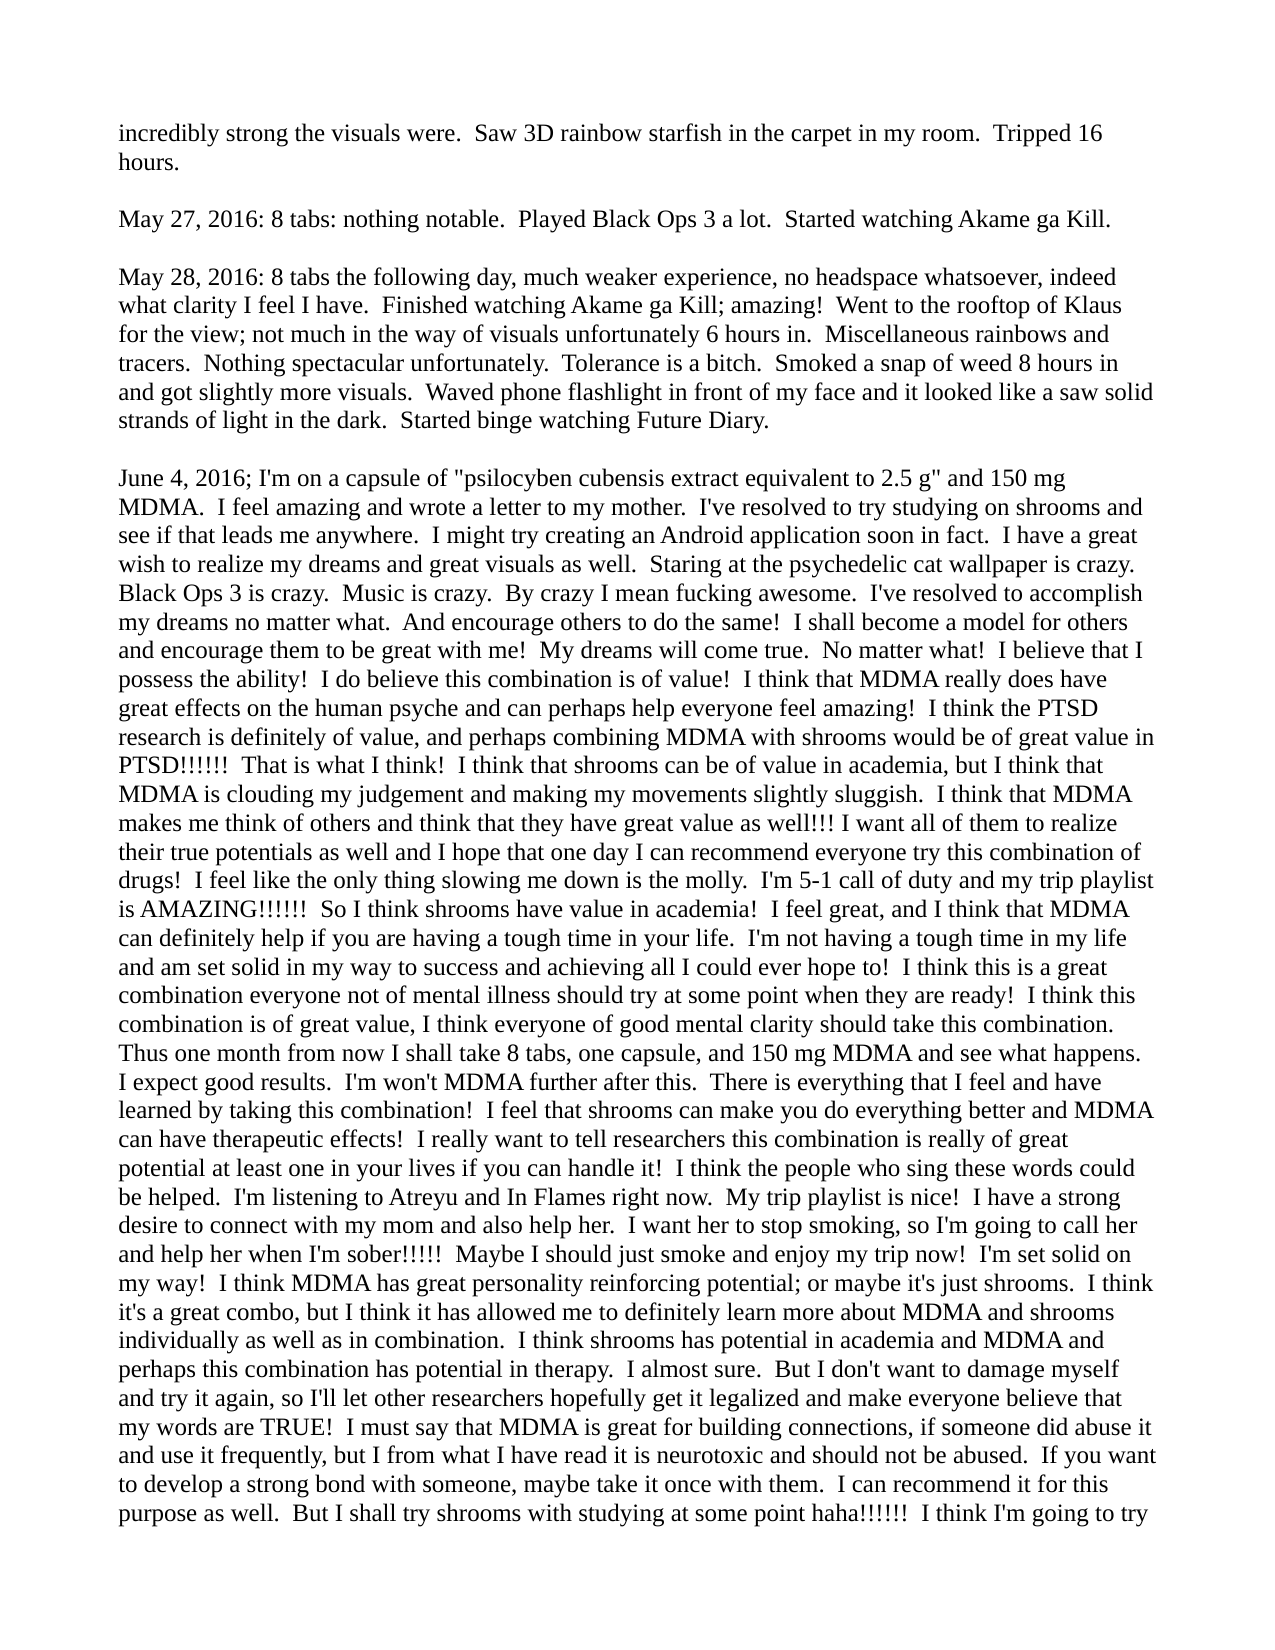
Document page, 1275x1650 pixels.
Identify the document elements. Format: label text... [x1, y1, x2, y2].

text incredibly strong the visuals were. Saw 3D rainbow starfish in the carpet in my room. Tripped 16 hours. [118, 118, 1157, 176]
text May 28, 2016: 8 tabs the following day, much weaker experience, no headspace whatsoever, indeed what clarity I feel I have. Finished watching Akame ga Kill; amazing! Went to the rooftop of Klaus for the view; not much in the way of visuals unfortunately 6 hours in. Miscellaneous rainbows and tracers. Nothing spectacular unfortunately. Tolerance is a bitch. Smoked a snap of weed 8 hours in and got slightly more visuals. Waved phone flashlight in front of my face and it looked like a saw solid strands of light in the dark. Started binge watching Future Diary. [118, 262, 1157, 434]
text May 27, 2016: 8 tabs: nothing notable. Played Black Ops 3 a lot. Started watching Akame ga Kill. [118, 204, 1157, 233]
text June 4, 2016; I'm on a capsule of "psilocyben cubensis extract equivalent to 2.5 g" and 150 mg MDMA. I feel amazing and wrote a letter to my mother. I've resolved to try studying on shrooms and see if that leads me anywhere. I might try creating an Android application soon in fact. I have a great wish to realize my dreams and great visuals as well. Staring at the psychedelic cat wallpaper is crazy. Black Ops 3 is crazy. Music is crazy. By crazy I mean fucking awesome. I've resolved to accomplish my dreams no matter what. And encourage others to do the same! I shall become a model for others and encourage them to be great with me! My dreams will come true. No matter what! I believe that I possess the ability! I do believe this combination is of value! I think that MDMA really does have great effects on the human psyche and can perhaps help everyone feel amazing! I think the PTSD research is definitely of value, and perhaps combining MDMA with shrooms would be of great value in PTSD!!!!!! That is what I think! I think that shrooms can be of value in academia, but I think that MDMA is clouding my judgement and making my movements slightly sluggish. I think that MDMA makes me think of others and think that they have great value as well!!! I want all of them to realize their true potentials as well and I hope that one day I can recommend everyone try this combination of drugs! I feel like the only thing slowing me down is the molly. I'm 5-1 call of duty and my trip playlist is AMAZING!!!!!! So I think shrooms have value in academia! I feel great, and I think that MDMA can definitely help if you are having a tough time in your life. I'm not having a tough time in my life and am set solid in my way to success and achieving all I could ever hope to! I think this is a great combination everyone not of mental illness should try at some point when they are ready! I think this combination is of great value, I think everyone of good mental clarity should take this combination. Thus one month from now I shall take 8 tabs, one capsule, and 150 mg MDMA and see what happens. I expect good results. I'm won't MDMA further after this. There is everything that I feel and have learned by taking this combination! I feel that shrooms can make you do everything better and MDMA can have therapeutic effects! I really want to tell researchers this combination is really of great potential at least one in your lives if you can handle it! I think the people who sing these words could be helped. I'm listening to Atreyu and In Flames right now. My trip playlist is nice! I have a strong desire to connect with my mom and also help her. I want her to stop smoking, so I'm going to call her and help her when I'm sober!!!!! Maybe I should just smoke and enjoy my trip now! I'm set solid on my way! I think MDMA has great personality reinforcing potential; or maybe it's just shrooms. I think it's a great combo, but I think it has allowed me to definitely learn more about MDMA and shrooms individually as well as in combination. I think shrooms has potential in academia and MDMA and perhaps this combination has potential in therapy. I almost sure. But I don't want to damage myself and try it again, so I'll let other researchers hopefully get it legalized and make everyone believe that my words are TRUE! I must say that MDMA is great for building connections, if someone did abuse it and use it frequently, but I from what I have read it is neurotoxic and should not be abused. If you want to develop a strong bond with someone, maybe take it once with them. I can recommend it for this purpose as well. But I shall try shrooms with studying at some point haha!!!!!! I think I'm going to try [118, 463, 1157, 1527]
